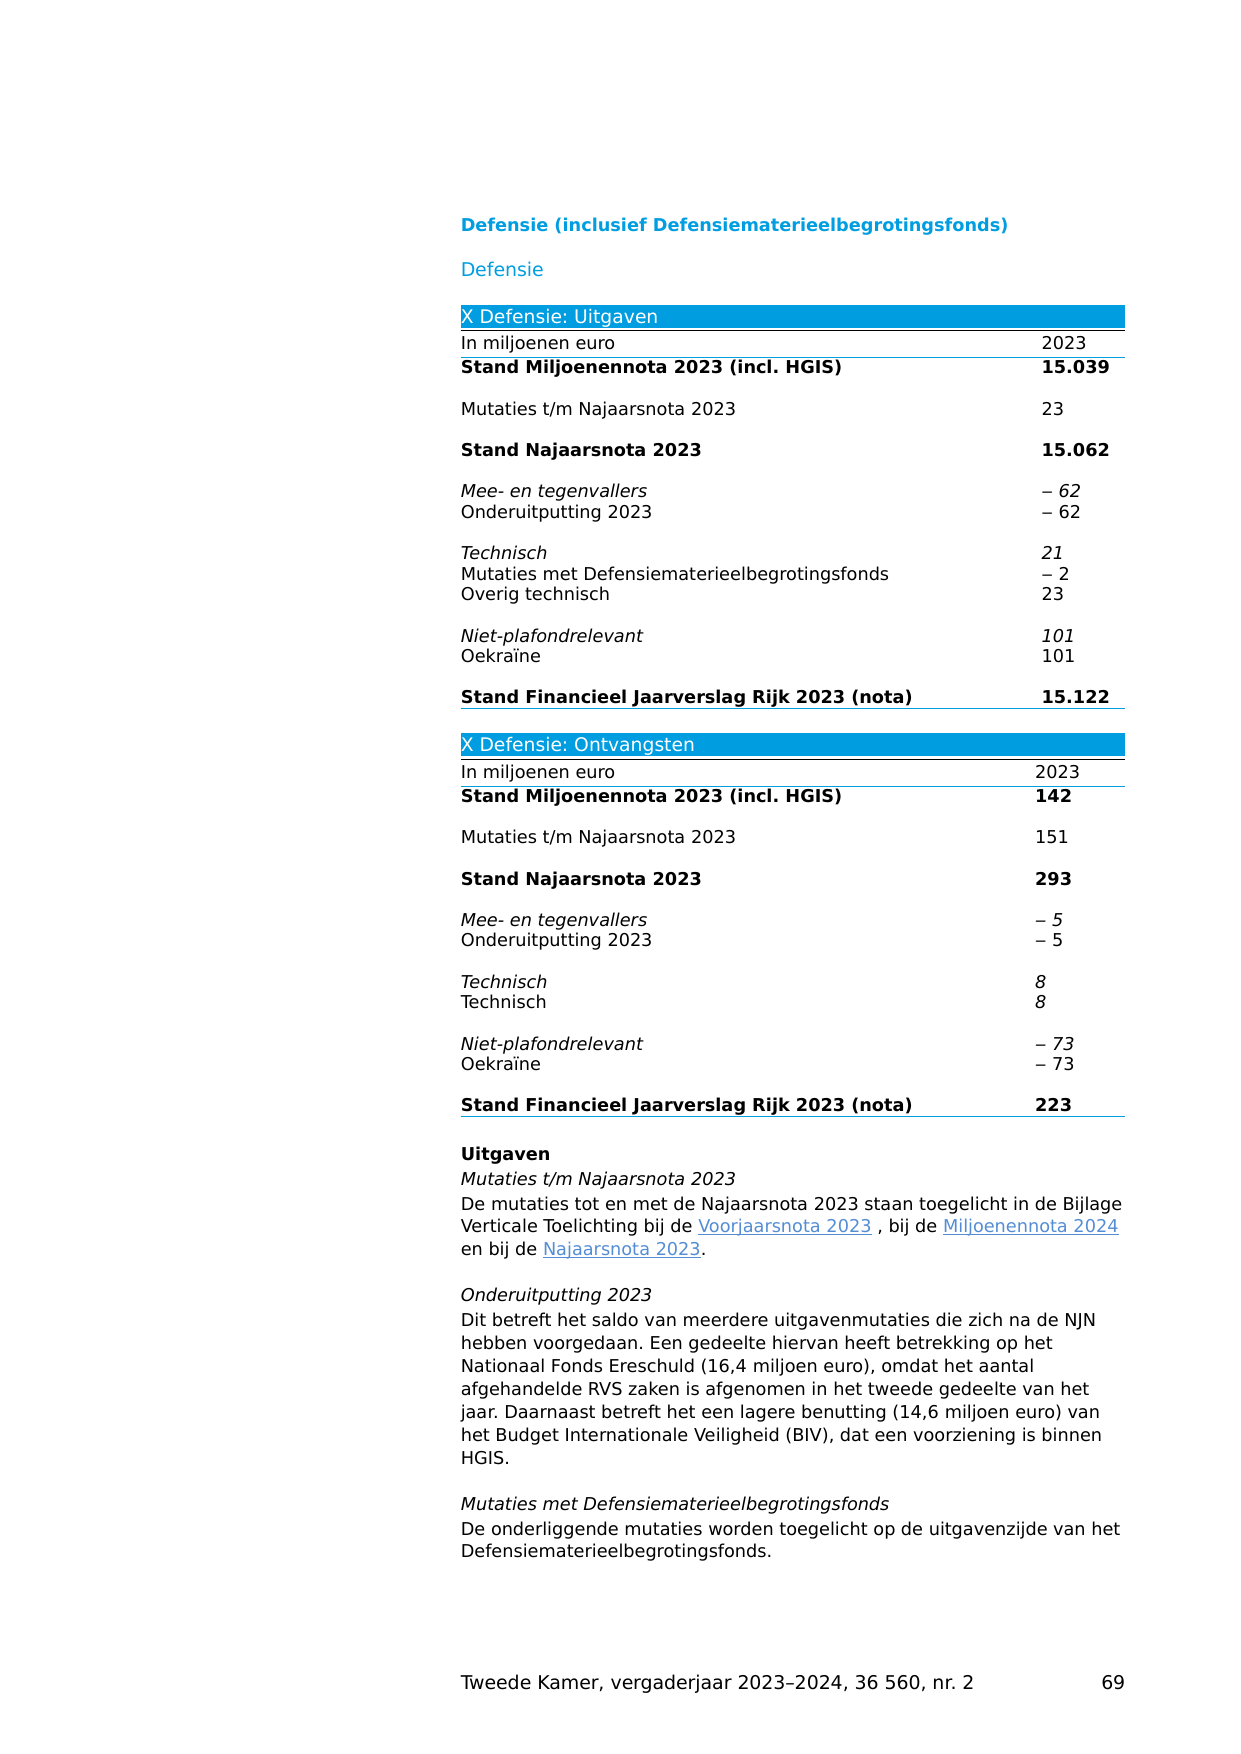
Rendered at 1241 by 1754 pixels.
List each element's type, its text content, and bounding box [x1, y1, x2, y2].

table_cell Niet-plafondrelevant [461, 1034, 1032, 1054]
table_cell [1032, 848, 1125, 868]
table_cell 2023 [1032, 760, 1125, 786]
table_cell Onderuitputting 2023 [461, 930, 1032, 951]
table_cell ‒ 62 [1039, 502, 1125, 522]
table_cell Mee- en tegenvallers [461, 910, 1032, 930]
text Onderuitputting 2023 [461, 1283, 1125, 1306]
table_cell [1032, 1013, 1125, 1033]
table_cell 2023 [1039, 331, 1125, 357]
table_cell [1032, 1075, 1125, 1095]
table_cell 293 [1032, 869, 1125, 889]
text De onderliggende mutaties worden toegelicht op de uitgavenzijde van het Defensiematerieelbegrotingsfonds. [461, 1517, 1125, 1562]
table_cell [461, 378, 1038, 399]
text Mutaties met Defensiematerieelbegrotingsfonds [461, 1492, 1125, 1514]
table_cell Stand Miljoenennota 2023 (incl. HGIS) [461, 358, 1038, 378]
table_cell Mutaties met Defensiematerieelbegrotingsfonds [461, 564, 1038, 584]
table_cell ‒ 5 [1032, 910, 1125, 930]
table_cell In miljoenen euro [461, 760, 1032, 786]
table_cell 23 [1039, 584, 1125, 605]
table_cell [461, 523, 1038, 543]
table_cell 23 [1039, 399, 1125, 419]
table_cell [1039, 461, 1125, 481]
table_cell [1039, 523, 1125, 543]
table_cell ‒ 2 [1039, 564, 1125, 584]
table_cell 8 [1032, 992, 1125, 1013]
table_cell [1039, 605, 1125, 626]
table_cell Stand Miljoenennota 2023 (incl. HGIS) [461, 787, 1032, 807]
table_cell [1032, 951, 1125, 972]
table_cell Stand Najaarsnota 2023 [461, 869, 1032, 889]
table_cell [461, 1013, 1032, 1033]
table_cell [461, 605, 1038, 626]
text Mutaties t/m Najaarsnota 2023 [461, 1167, 1125, 1189]
table_cell 15.122 [1039, 688, 1125, 708]
table_cell [461, 667, 1038, 687]
table_cell Oekraïne [461, 646, 1038, 667]
table_cell Overig technisch [461, 584, 1038, 605]
table_cell [461, 461, 1038, 481]
table_cell ‒ 62 [1039, 481, 1125, 502]
table_cell Stand Najaarsnota 2023 [461, 440, 1038, 461]
table_cell 21 [1039, 543, 1125, 564]
table_cell 101 [1039, 646, 1125, 667]
table_cell [461, 419, 1038, 440]
table_cell [461, 889, 1032, 910]
table_cell [461, 951, 1032, 972]
table_cell Onderuitputting 2023 [461, 502, 1038, 522]
table_cell 8 [1032, 972, 1125, 992]
title Defensie (inclusief Defensiematerieelbegrotingsfonds) [461, 213, 1125, 236]
text Dit betreft het saldo van meerdere uitgavenmutaties die zich na de NJN hebben voorgedaan. Een gedeelte hiervan heeft betrekking op het Nationaal Fonds Ereschuld (16,4 miljoen euro), omdat het aantal afgehandelde RVS zaken is afgenomen in het tweede gedeelte van het jaar. Daarnaast betreft het een lagere benutting (14,6 miljoen euro) van het Budget Internationale Veiligheid (BIV), dat een voorziening is binnen HGIS. [461, 1308, 1125, 1469]
text Uitgaven [461, 1142, 1125, 1164]
table_cell ‒ 73 [1032, 1034, 1125, 1054]
table_cell [1032, 807, 1125, 827]
table_cell Technisch [461, 992, 1032, 1013]
table_cell [461, 807, 1032, 827]
table_cell [1032, 889, 1125, 910]
table_cell Stand Financieel Jaarverslag Rijk 2023 (nota) [461, 688, 1038, 708]
table_cell 15.039 [1039, 358, 1125, 378]
table_cell 223 [1032, 1095, 1125, 1116]
table_cell 151 [1032, 827, 1125, 848]
table_cell Mee- en tegenvallers [461, 481, 1038, 502]
table_cell Technisch [461, 972, 1032, 992]
table_cell Technisch [461, 543, 1038, 564]
table_cell [461, 1075, 1032, 1095]
table_cell Stand Financieel Jaarverslag Rijk 2023 (nota) [461, 1095, 1032, 1116]
table_cell Oekraïne [461, 1054, 1032, 1075]
text De mutaties tot en met de Najaarsnota 2023 staan toegelicht in de Bijlage Verticale Toelichting bij de Voorjaarsnota 2023 , bij de Miljoenennota 2024 en bij de Najaarsnota 2023. [461, 1192, 1125, 1260]
table_cell In miljoenen euro [461, 331, 1038, 357]
table_cell [461, 848, 1032, 868]
table_cell Niet-plafondrelevant [461, 626, 1038, 646]
table_cell [1039, 419, 1125, 440]
table_cell 142 [1032, 787, 1125, 807]
table_cell 101 [1039, 626, 1125, 646]
table_cell 15.062 [1039, 440, 1125, 461]
table_cell [1039, 378, 1125, 399]
table_cell ‒ 73 [1032, 1054, 1125, 1075]
table_cell Mutaties t/m Najaarsnota 2023 [461, 399, 1038, 419]
table_cell ‒ 5 [1032, 930, 1125, 951]
table_cell [1039, 667, 1125, 687]
table_cell Mutaties t/m Najaarsnota 2023 [461, 827, 1032, 848]
title Defensie [461, 259, 1125, 281]
